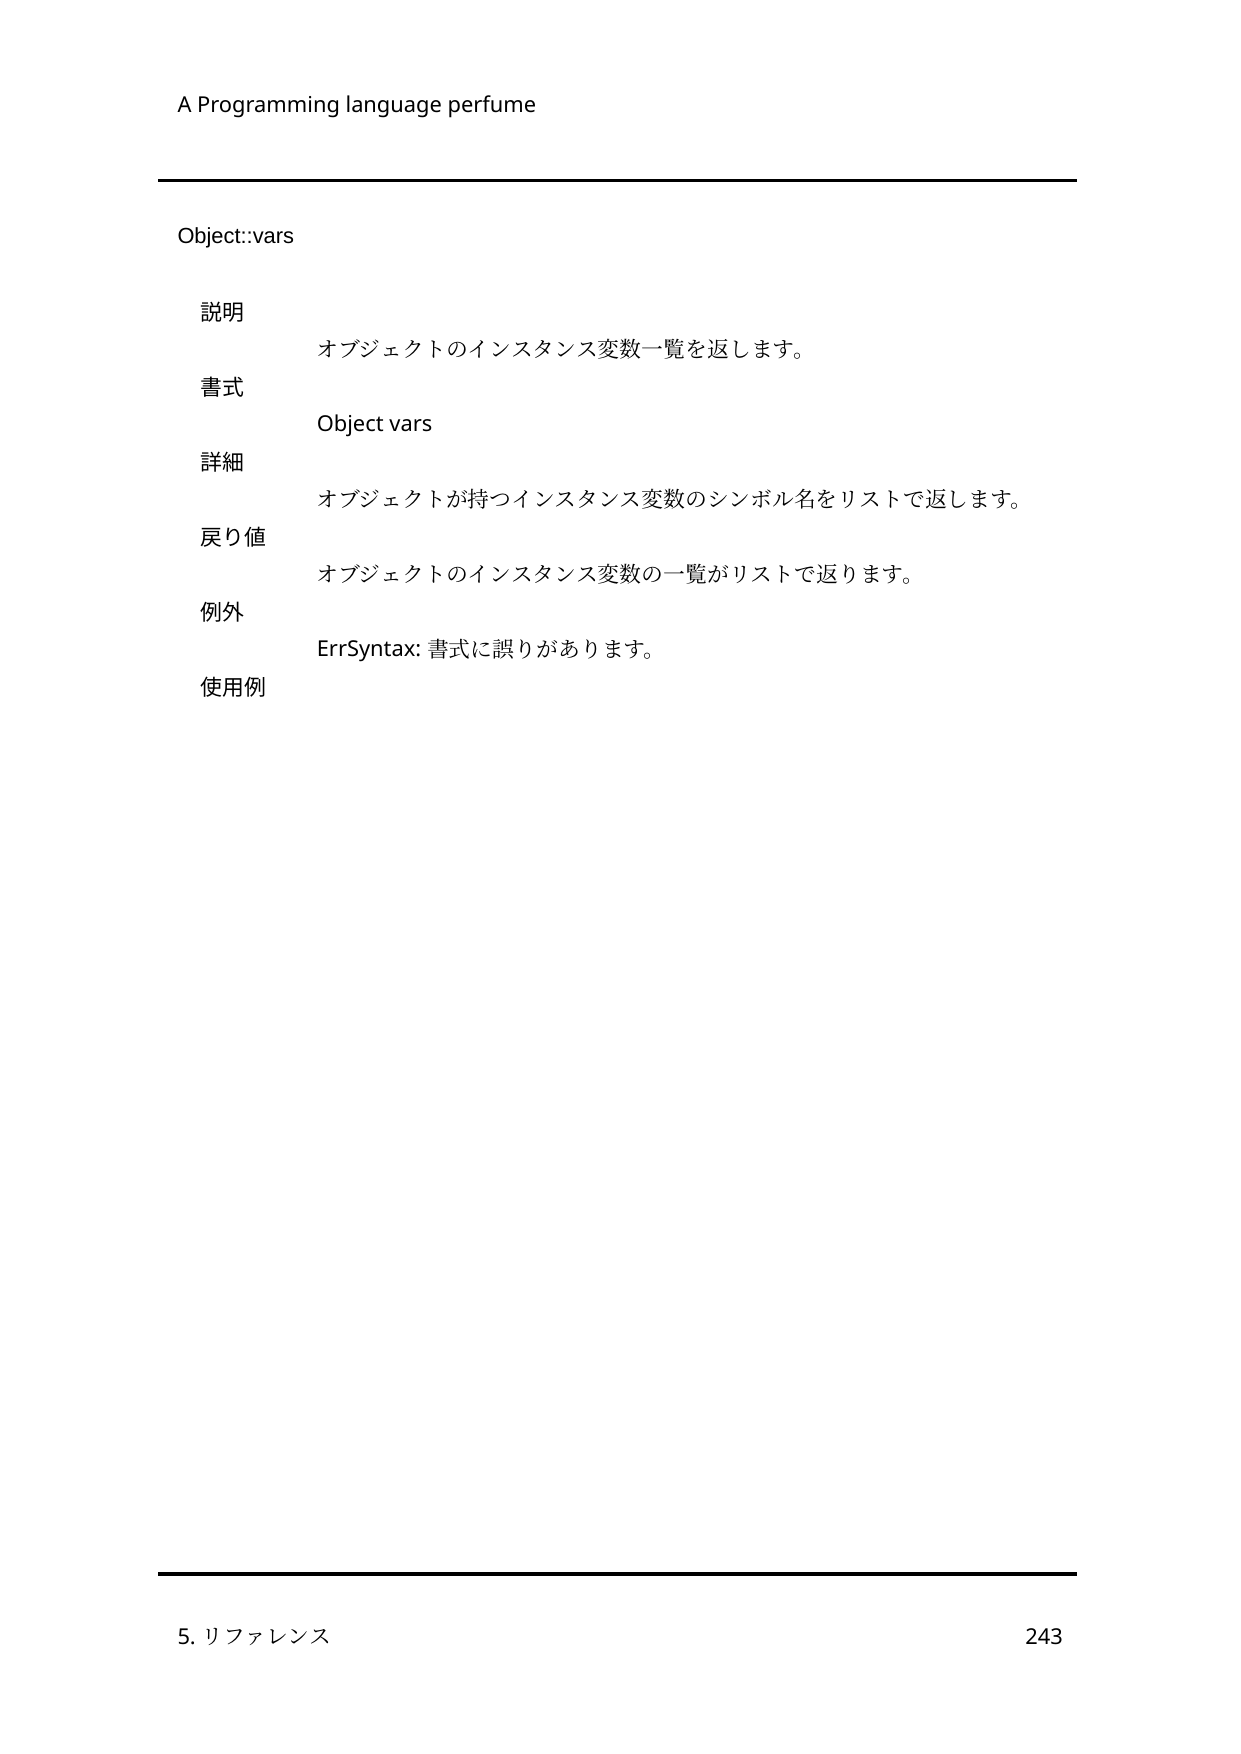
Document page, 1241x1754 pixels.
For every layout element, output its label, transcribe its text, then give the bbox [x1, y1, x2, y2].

subtitle Object::vars [177, 217, 1063, 254]
table_cell オブジェクトのインスタンス変数の一覧がリストで返ります。 [317, 517, 1063, 592]
table_header オブジェクトのインスタンス変数一覧を返します。 [317, 292, 1063, 367]
table_cell 使用例 [200, 667, 317, 742]
table_cell ErrSyntax: 書式に誤りがあります。 [317, 592, 1063, 667]
table_cell 書式 [200, 367, 317, 442]
table_cell 戻り値 [200, 517, 317, 592]
table_header 説明 [200, 292, 317, 367]
table_cell [317, 667, 1063, 742]
table_cell オブジェクトが持つインスタンス変数のシンボル名をリストで返します。 [317, 442, 1063, 517]
table_cell Object vars [317, 367, 1063, 442]
table_cell 詳細 [200, 442, 317, 517]
table_cell 例外 [200, 592, 317, 667]
